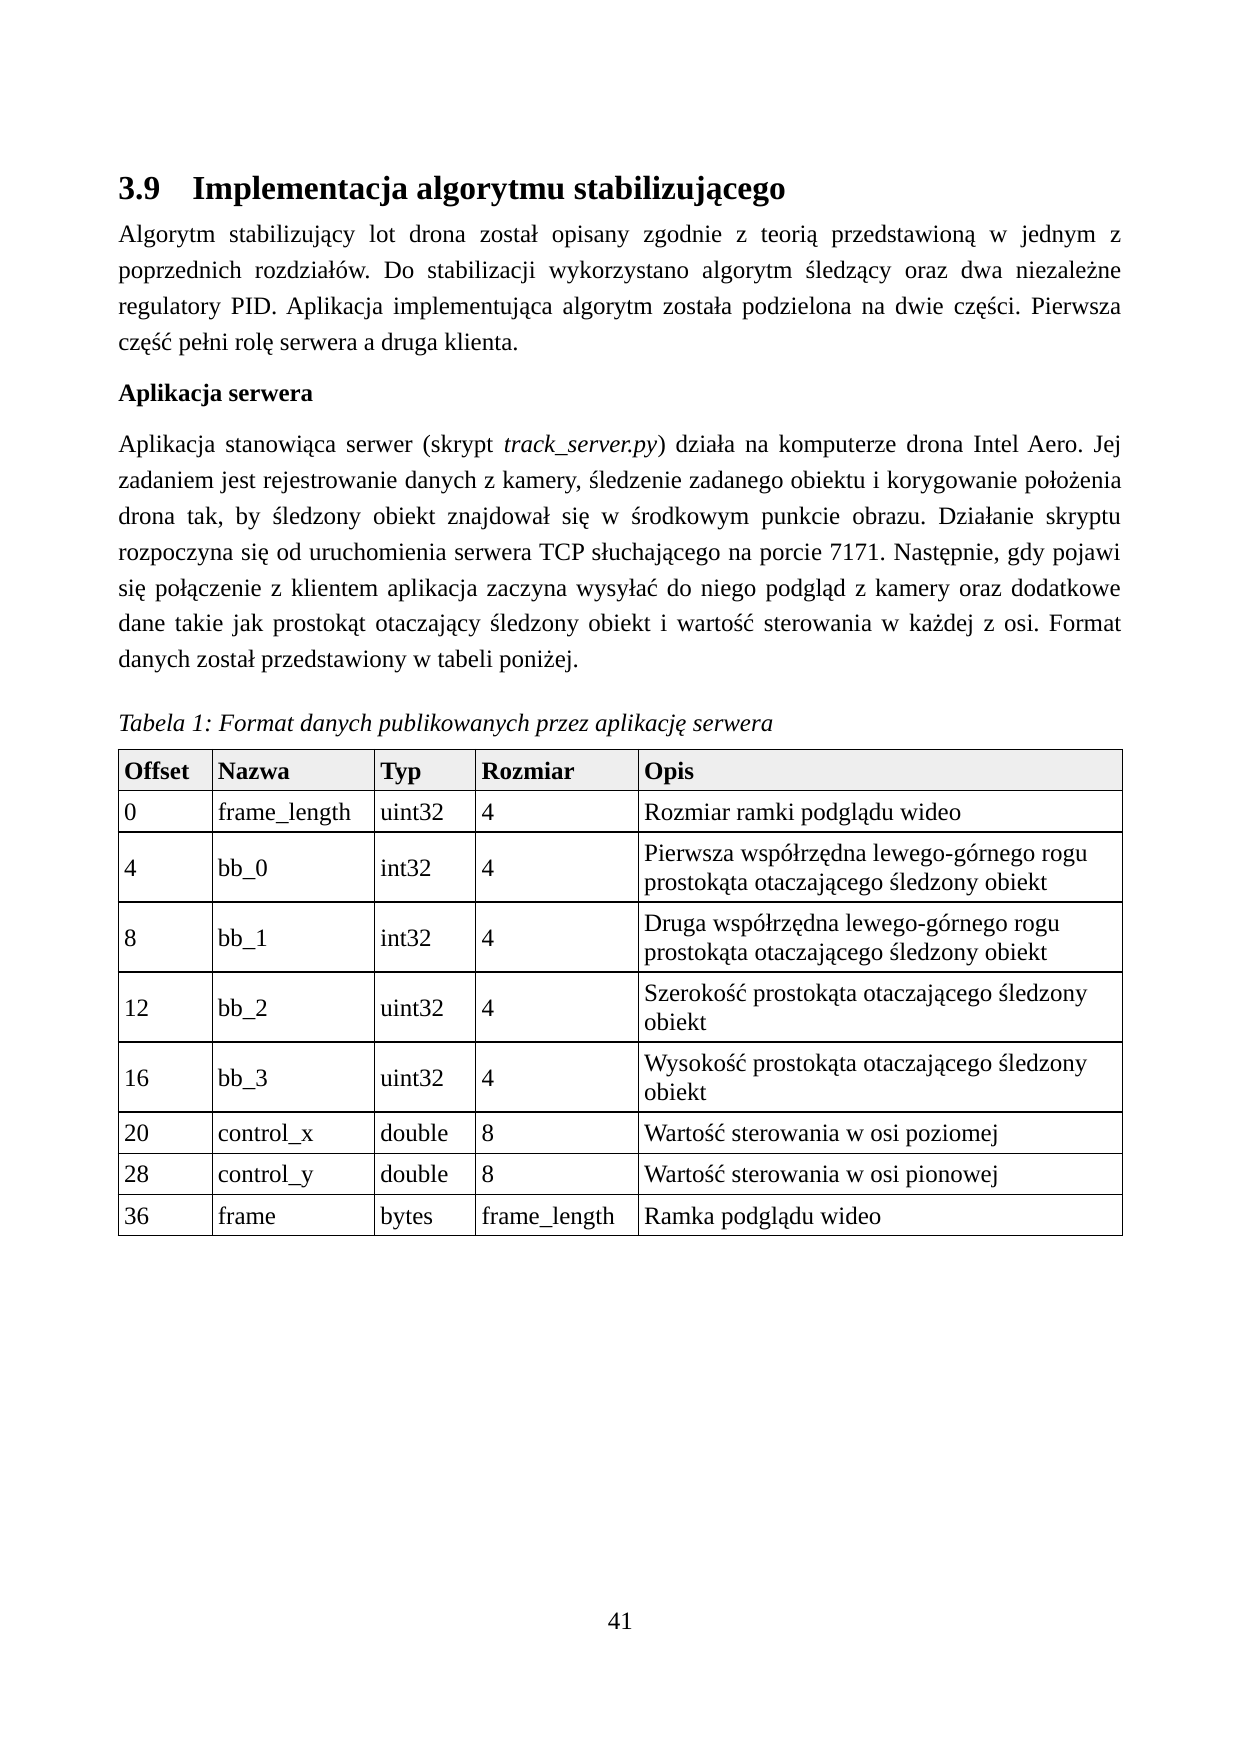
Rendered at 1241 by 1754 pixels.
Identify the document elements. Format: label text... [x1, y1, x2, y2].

table_cell control_y [213, 1154, 374, 1194]
text Tabela 1: Format danych publikowanych przez aplikację serwera [118, 708, 1122, 736]
table_cell uint32 [375, 1043, 475, 1111]
table_header Nazwa [213, 750, 374, 790]
table_cell double [375, 1154, 475, 1194]
table_header Opis [639, 750, 1122, 790]
table_cell frame_length [213, 791, 374, 831]
table_cell Rozmiar ramki podglądu wideo [639, 791, 1122, 831]
table_cell control_x [213, 1113, 374, 1153]
table_cell bytes [375, 1195, 475, 1235]
table_cell double [375, 1113, 475, 1153]
table_cell Wysokość prostokąta otaczającego śledzony obiekt [639, 1043, 1122, 1111]
table_header Typ [375, 750, 475, 790]
text Aplikacja stanowiąca serwer (skrypt track_server.py) działa na komputerze drona Intel Aero. Jej zadaniem jest rejestrowanie danych z kamery, śledzenie zadanego obiektu i korygowanie położenia drona tak, by śledzony obiekt znajdował się w środkowym punkcie obrazu. Działanie skryptu rozpoczyna się od uruchomienia serwera TCP słuchającego na porcie 7171. Następnie, gdy pojawi się połączenie z klientem aplikacja zaczyna wysyłać do niego podgląd z kamery oraz dodatkowe dane takie jak prostokąt otaczający śledzony obiekt i wartość sterowania w każdej z osi. Format danych został przedstawiony w tabeli poniżej. [118, 429, 1122, 673]
table_cell Wartość sterowania w osi pionowej [639, 1154, 1122, 1194]
table_cell Wartość sterowania w osi poziomej [639, 1113, 1122, 1153]
table_cell Pierwsza współrzędna lewego-górnego rogu prostokąta otaczającego śledzony obiekt [639, 833, 1122, 901]
table_cell Szerokość prostokąta otaczającego śledzony obiekt [639, 973, 1122, 1041]
text Algorytm stabilizujący lot drona został opisany zgodnie z teorią przedstawioną w jednym z poprzednich rozdziałów. Do stabilizacji wykorzystano algorytm śledzący oraz dwa niezależne regulatory PID. Aplikacja implementująca algorytm została podzielona na dwie części. Pierwsza część pełni rolę serwera a druga klienta. [118, 219, 1122, 356]
table_cell 36 [119, 1195, 212, 1235]
table_cell uint32 [375, 791, 475, 831]
table_cell int32 [375, 903, 475, 971]
table_cell 0 [119, 791, 212, 831]
table_cell frame_length [476, 1195, 638, 1235]
table_cell 8 [119, 903, 212, 971]
table_cell uint32 [375, 973, 475, 1041]
table_cell int32 [375, 833, 475, 901]
table_cell 12 [119, 973, 212, 1041]
table_cell frame [213, 1195, 374, 1235]
table_cell 4 [476, 973, 638, 1041]
table_cell 16 [119, 1043, 212, 1111]
subtitle Implementacja algorytmu stabilizującego [118, 168, 1122, 207]
text Aplikacja serwera [118, 378, 1122, 407]
table_cell 4 [476, 791, 638, 831]
table_cell bb_3 [213, 1043, 374, 1111]
table_cell 8 [476, 1113, 638, 1153]
table_cell Druga współrzędna lewego-górnego rogu prostokąta otaczającego śledzony obiekt [639, 903, 1122, 971]
table_cell bb_2 [213, 973, 374, 1041]
table_cell 28 [119, 1154, 212, 1194]
table_cell 4 [476, 833, 638, 901]
table_cell Ramka podglądu wideo [639, 1195, 1122, 1235]
table_cell 8 [476, 1154, 638, 1194]
table_cell bb_1 [213, 903, 374, 971]
table_cell 4 [476, 903, 638, 971]
table_cell 4 [476, 1043, 638, 1111]
table_cell 4 [119, 833, 212, 901]
table_header Rozmiar [476, 750, 638, 790]
table_cell 20 [119, 1113, 212, 1153]
table_header Offset [119, 750, 212, 790]
table_cell bb_0 [213, 833, 374, 901]
